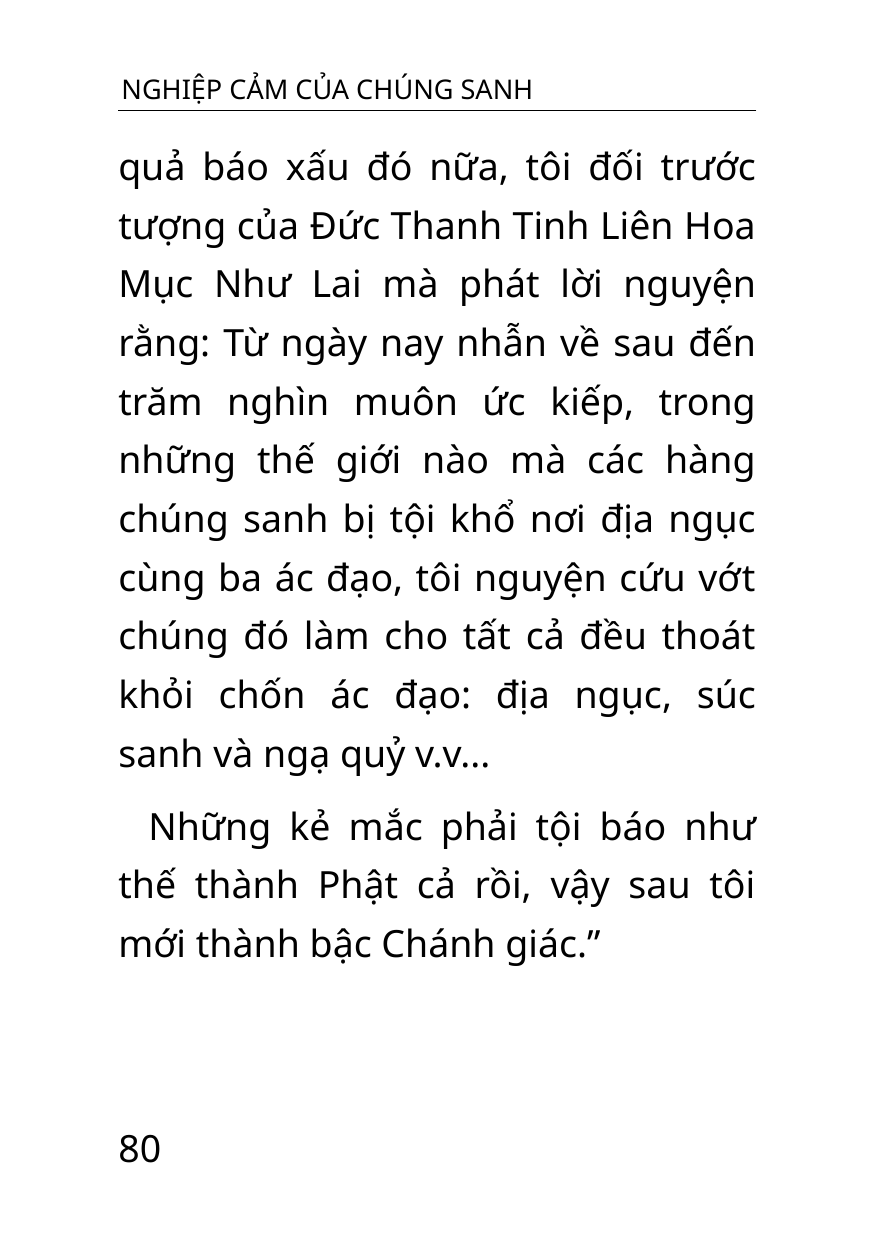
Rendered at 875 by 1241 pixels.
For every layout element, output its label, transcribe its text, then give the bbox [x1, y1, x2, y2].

text Những kẻ mắc phải tội báo như thế thành Phật cả rồi, vậy sau tôi mới thành bậc Chánh giác.” [118, 800, 756, 968]
text quả báo xấu đó nữa, tôi đối trước tượng của Đức Thanh Tinh Liên Hoa Mục Như Lai mà phát lời nguyện rằng: Từ ngày nay nhẫn về sau đến trăm nghìn muôn ức kiếp, trong những thế giới nào mà các hàng chúng sanh bị tội khổ nơi địa ngục cùng ba ác đạo, tôi nguyện cứu vớt chúng đó làm cho tất cả đều thoát khỏi chốn ác đạo: địa ngục, súc sanh và ngạ quỷ v.v... [118, 141, 756, 778]
